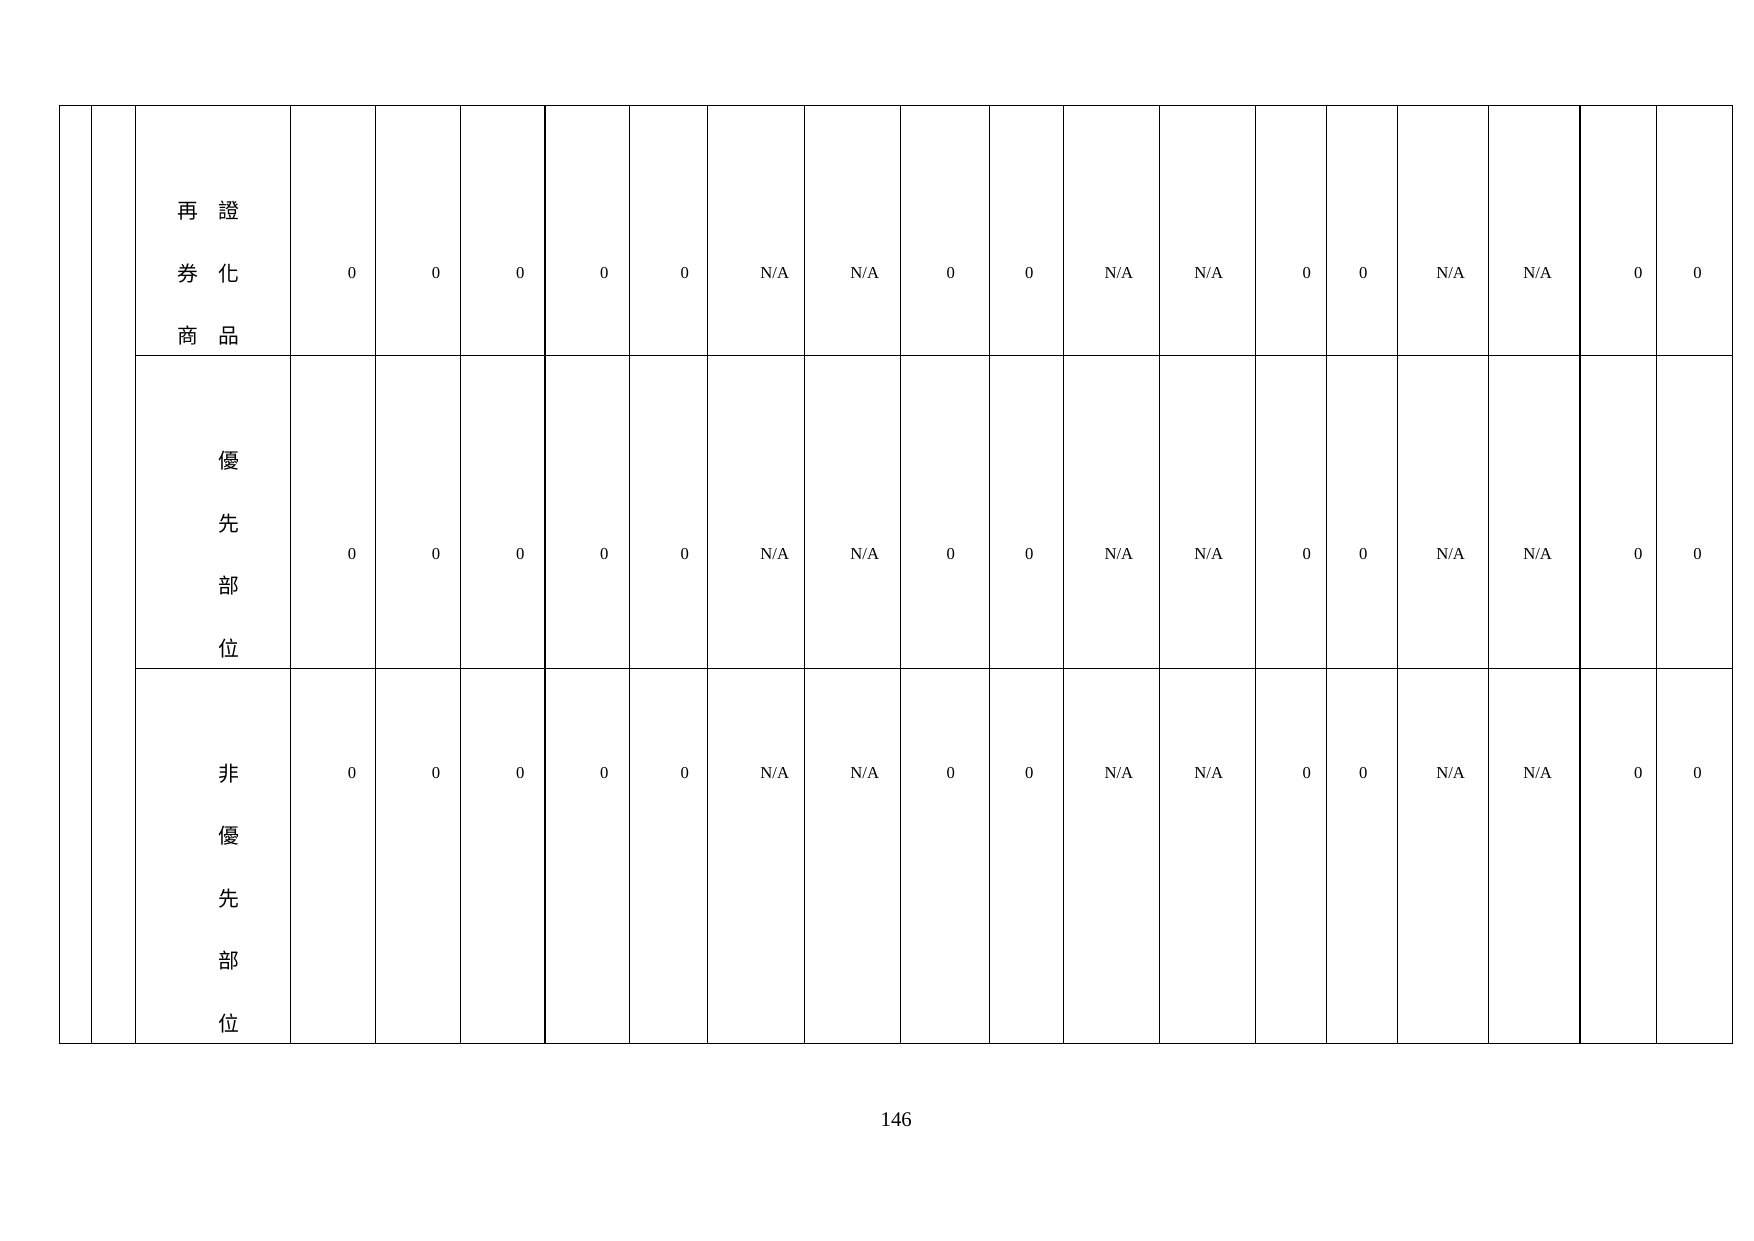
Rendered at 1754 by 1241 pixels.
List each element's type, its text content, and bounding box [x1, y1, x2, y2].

table_cell 0 [461, 669, 544, 1043]
table_cell N/A [708, 356, 804, 668]
table_cell 0 [1657, 356, 1732, 668]
table_cell N/A [1489, 356, 1579, 668]
table_cell 0 [546, 356, 629, 668]
table_cell N/A [805, 356, 900, 668]
table_cell 0 [990, 669, 1063, 1043]
table_cell 0 [630, 669, 707, 1043]
table_cell N/A [1489, 106, 1579, 355]
table_cell 0 [630, 106, 707, 355]
table_cell N/A [1160, 356, 1255, 668]
table_cell N/A [805, 669, 900, 1043]
table_cell N/A [708, 669, 804, 1043]
table_cell N/A [805, 106, 900, 355]
table_cell 0 [461, 356, 544, 668]
table_cell 0 [1327, 669, 1397, 1043]
table_cell 0 [291, 106, 375, 355]
table_cell 0 [1327, 106, 1397, 355]
table_cell 0 [1657, 669, 1732, 1043]
table_cell 0 [901, 356, 989, 668]
table_cell 0 [291, 356, 375, 668]
table_cell 0 [461, 106, 544, 355]
table_cell 0 [291, 669, 375, 1043]
table_cell 0 [376, 106, 460, 355]
table_cell N/A [1398, 106, 1488, 355]
table_cell N/A [708, 106, 804, 355]
table_cell [60, 106, 91, 1043]
table_cell N/A [1489, 669, 1579, 1043]
table_cell [92, 106, 135, 1043]
table_cell 0 [1581, 356, 1656, 668]
table_cell 0 [1581, 669, 1656, 1043]
table_cell 0 [630, 356, 707, 668]
table_cell N/A [1160, 106, 1255, 355]
table_cell 0 [1256, 669, 1326, 1043]
table_cell 0 [376, 356, 460, 668]
table_cell N/A [1160, 669, 1255, 1043]
table_cell 0 [546, 669, 629, 1043]
table_cell 優先部位 [136, 356, 290, 668]
table_cell 0 [1256, 356, 1326, 668]
table_cell 非優先部位 [136, 669, 290, 1043]
table_cell N/A [1398, 669, 1488, 1043]
table_cell 0 [1581, 106, 1656, 355]
table_cell N/A [1064, 106, 1159, 355]
table_cell 0 [1327, 356, 1397, 668]
table_cell 0 [990, 356, 1063, 668]
table_cell N/A [1064, 669, 1159, 1043]
table_cell 0 [901, 106, 989, 355]
table_cell 0 [1256, 106, 1326, 355]
table_cell N/A [1064, 356, 1159, 668]
table_cell 0 [901, 669, 989, 1043]
table_cell 0 [546, 106, 629, 355]
table_cell 再證券化商品 [136, 106, 290, 355]
table_cell 0 [376, 669, 460, 1043]
table_cell N/A [1398, 356, 1488, 668]
table_cell 0 [1657, 106, 1732, 355]
table_cell 0 [990, 106, 1063, 355]
